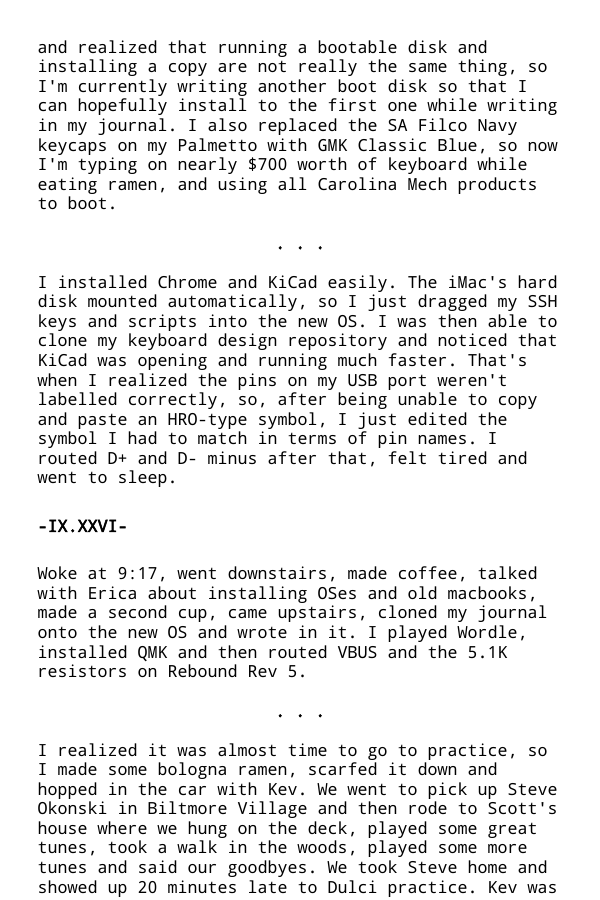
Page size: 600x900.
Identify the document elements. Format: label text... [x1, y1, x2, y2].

text . . . [37, 233, 562, 253]
text and realized that running a bootable disk and installing a copy are not really the same thing, so I'm currently writing another boot disk so that I can hopefully install to the first one while writing in my journal. I also replaced the SA Filco Navy keycaps on my Palmetto with GMK Classic Blue, so now I'm typing on nearly $700 worth of keyboard while eating ramen, and using all Carolina Mech products to boot. [37, 37, 562, 214]
text I installed Chrome and KiCad easily. The iMac's hard disk mounted automatically, so I just dragged my SSH keys and scripts into the new OS. I was then able to clone my keyboard design repository and noticed that KiCad was opening and running much faster. That's when I realized the pins on my USB port weren't labelled correctly, so, after being unable to copy and paste an HRO-type symbol, I just edited the symbol I had to match in terms of pin names. I routed D+ and D- minus after that, felt tired and went to sleep. [37, 272, 562, 488]
text Woke at 9:17, went downstairs, made coffee, talked with Erica about installing OSes and old macbooks, made a second cup, came upstairs, cloned my journal onto the new OS and wrote in it. I played Wordle, installed QMK and then routed VBUS and the 5.1K resistors on Rebound Rev 5. [37, 564, 562, 682]
text . . . [37, 701, 562, 721]
text I realized it was almost time to go to practice, so I made some bologna ramen, scarfed it down and hopped in the car with Kev. We went to pick up Steve Okonski in Biltmore Village and then rode to Scott's house where we hung on the deck, played some great tunes, took a walk in the woods, played some more tunes and said our goodbyes. We took Steve home and showed up 20 minutes late to Dulci practice. Kev was [37, 740, 562, 897]
text -IX.XXVI- [37, 516, 562, 536]
